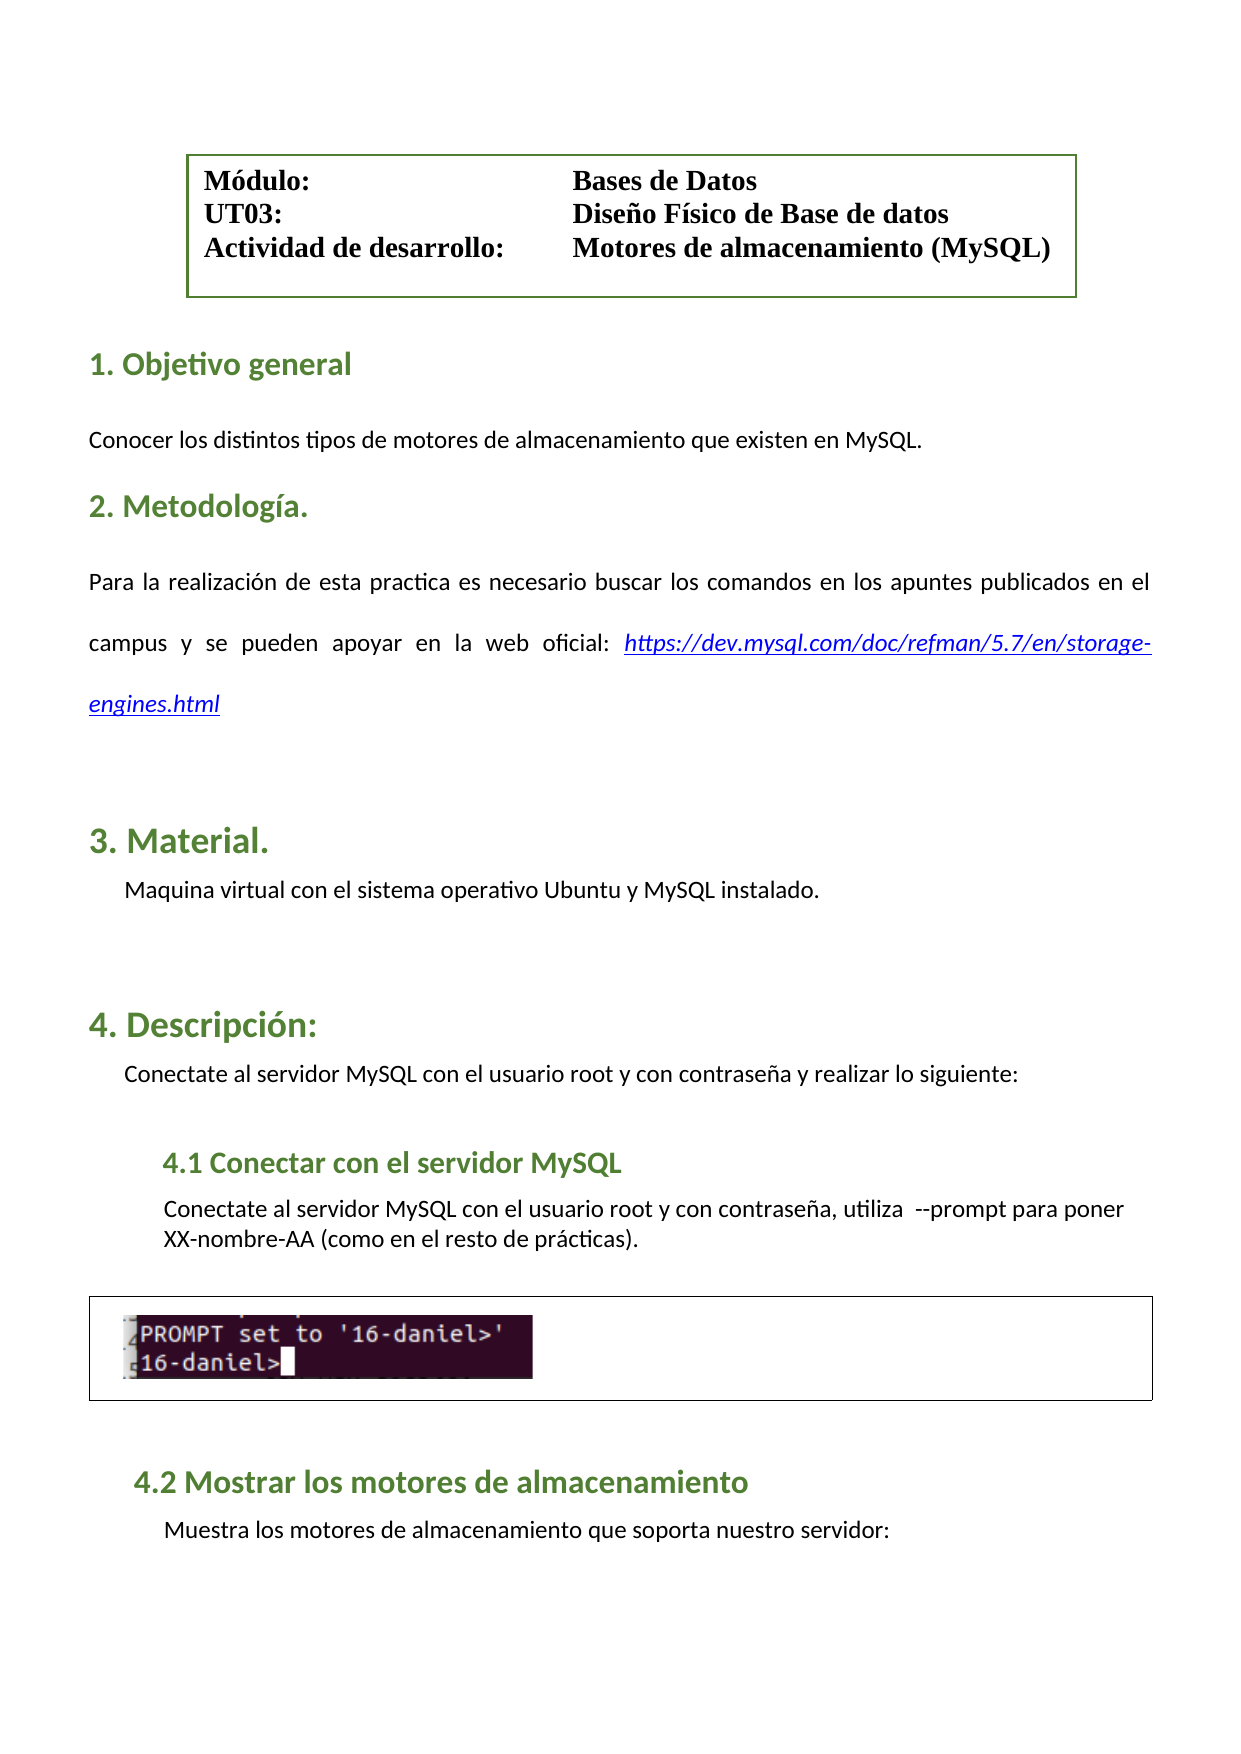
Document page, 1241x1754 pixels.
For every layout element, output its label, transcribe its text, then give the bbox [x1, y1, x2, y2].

list Para la realización de esta practica es necesario buscar los comandos en los apuntes publicados en el campus y se pueden apoyar en la web oficial: https://dev.mysql.com/doc/refman/5.7/en/storage-engines.html [89, 566, 1152, 719]
list Muestra los motores de almacenamiento que soporta nuestro servidor: [126, 1514, 1152, 1545]
text 4.1 Conectar con el servidor MySQL [162, 1143, 1152, 1181]
text Módulo: Bases de Datos [203, 163, 1060, 197]
list Conectate al servidor MySQL con el usuario root y con contraseña, utiliza --prompt para poner XX-nombre-AA (como en el resto de prácticas). [126, 1193, 1152, 1254]
text Conectate al servidor MySQL con el usuario root y con contraseña y realizar lo siguiente: [89, 1059, 1152, 1089]
text Maquina virtual con el sistema operativo Ubuntu y MySQL instalado. [89, 874, 1152, 905]
text 4. Descripción: [89, 1001, 1152, 1047]
picture [123, 1315, 533, 1379]
table_header [90, 1297, 1152, 1399]
text UT03: Diseño Físico de Base de datos [203, 197, 1060, 230]
list 2. Metodología. [89, 485, 1152, 526]
subtitle 4.2 Mostrar los motores de almacenamiento [89, 1461, 1152, 1502]
list Conocer los distintos tipos de motores de almacenamiento que existen en MySQL. [89, 424, 1152, 454]
text Actividad de desarrollo: Motores de almacenamiento (MySQL) [203, 230, 1060, 264]
list 1. Objetivo general [89, 342, 1152, 383]
text 3. Material. [89, 817, 1152, 862]
